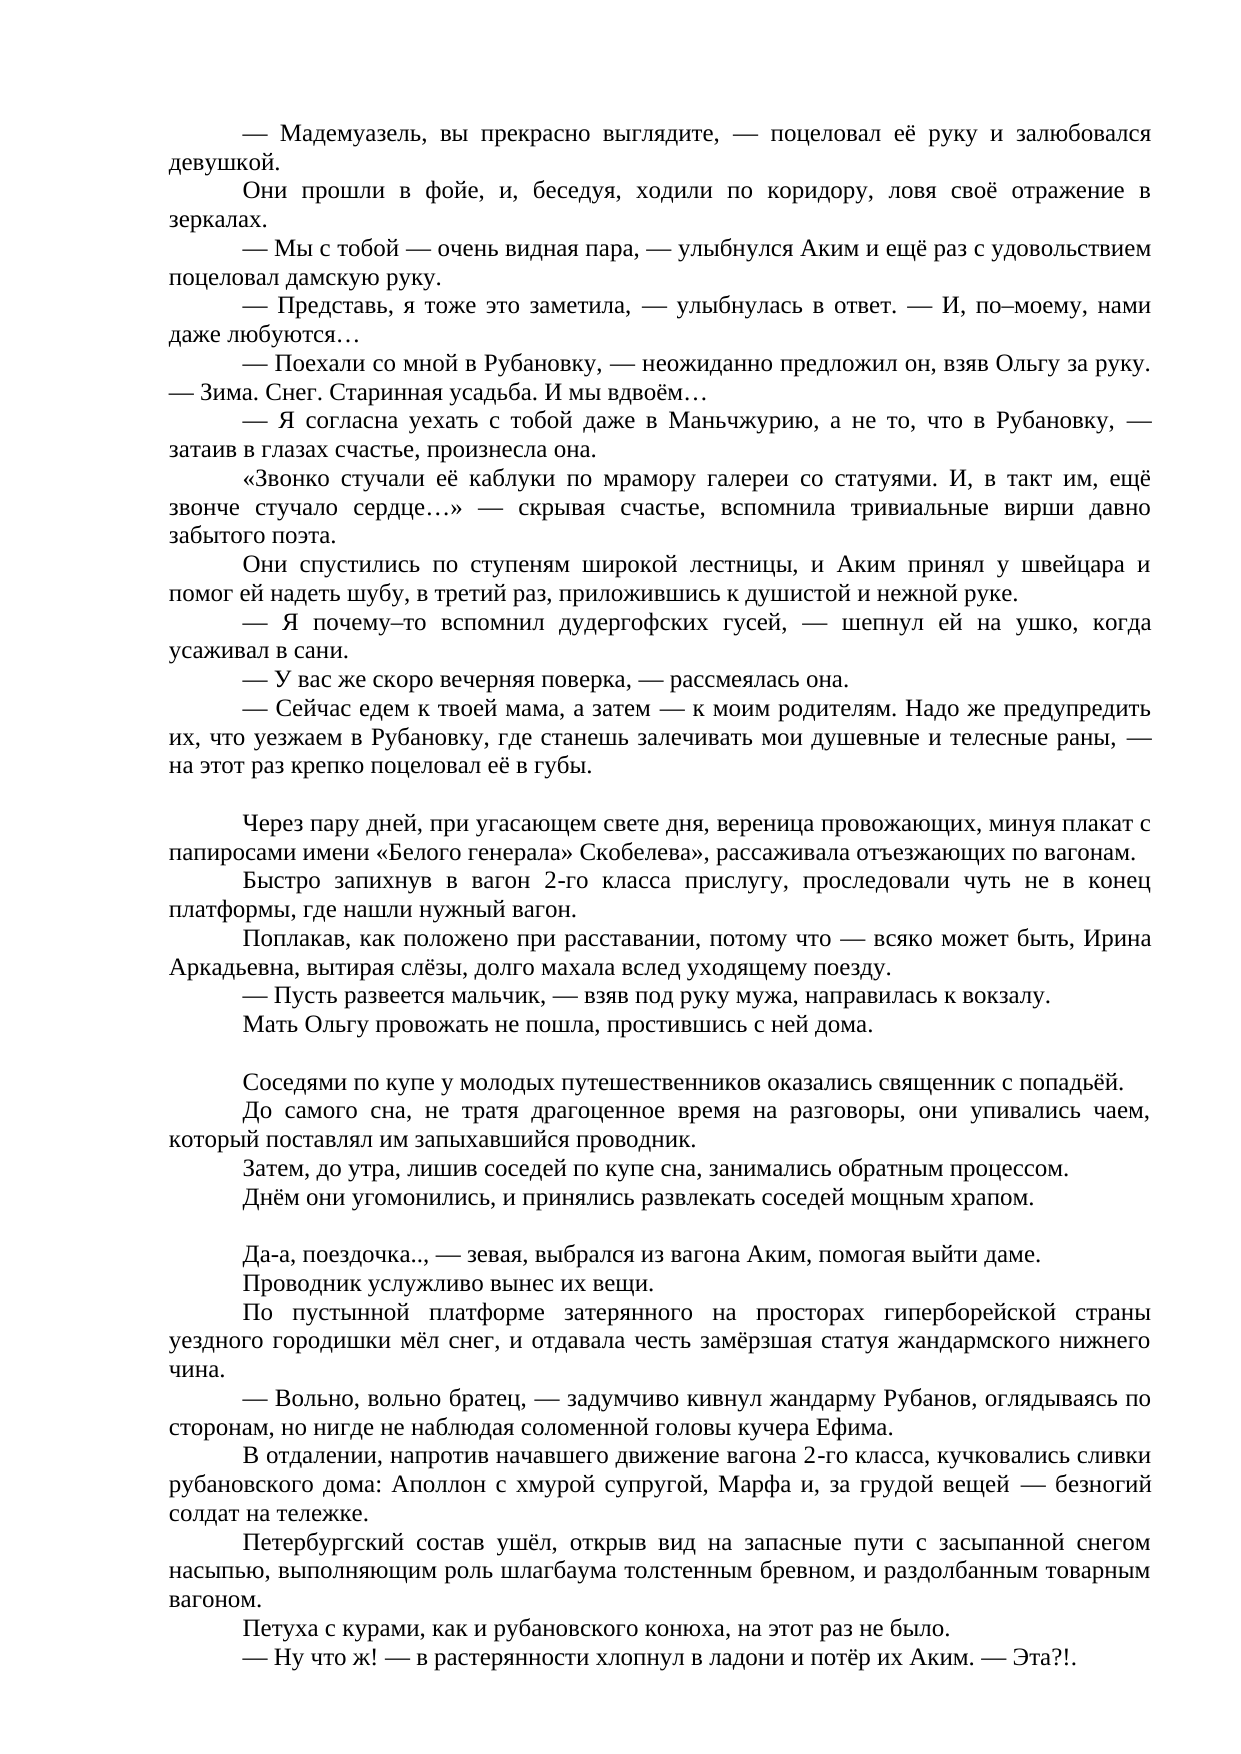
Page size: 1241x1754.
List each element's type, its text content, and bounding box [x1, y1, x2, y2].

text — Поехали со мной в Рубановку, — неожиданно предложил он, взяв Ольгу за руку. — Зима. Снег. Старинная усадьба. И мы вдвоём… [169, 348, 1152, 406]
text Петербургский состав ушёл, открыв вид на запасные пути с засыпанной снегом насыпью, выполняющим роль шлагбаума толстенным бревном, и раздолбанным товарным вагоном. [169, 1527, 1152, 1613]
text — У вас же скоро вечерняя поверка, — рассмеялась она. [169, 664, 1152, 693]
text Затем, до утра, лишив соседей по купе сна, занимались обратным процессом. [169, 1153, 1152, 1182]
text — Сейчас едем к твоей мама, а затем — к моим родителям. Надо же предупредить их, что уезжаем в Рубановку, где станешь залечивать мои душевные и телесные раны, — на этот раз крепко поцеловал её в губы. [169, 693, 1152, 779]
text Они прошли в фойе, и, беседуя, ходили по коридору, ловя своё отражение в зеркалах. [169, 176, 1152, 233]
text Днём они угомонились, и принялись развлекать соседей мощным храпом. [169, 1182, 1152, 1211]
text Да-а, поездочка.., — зевая, выбрался из вагона Аким, помогая выйти даме. [169, 1239, 1152, 1268]
text В отдалении, напротив начавшего движение вагона 2‑го класса, кучковались сливки рубановского дома: Аполлон с хмурой супругой, Марфа и, за грудой вещей — безногий солдат на тележке. [169, 1441, 1152, 1527]
text «Звонко стучали её каблуки по мрамору галереи со статуями. И, в такт им, ещё звонче стучало сердце…» — скрывая счастье, вспомнила тривиальные вирши давно забытого поэта. [169, 463, 1152, 549]
text Быстро запихнув в вагон 2‑го класса прислугу, проследовали чуть не в конец платформы, где нашли нужный вагон. [169, 866, 1152, 923]
text — Пусть развеется мальчик, — взяв под руку мужа, направилась к вокзалу. [169, 981, 1152, 1009]
text — Представь, я тоже это заметила, — улыбнулась в ответ. — И, по–моему, нами даже любуются… [169, 291, 1152, 348]
text — Я почему–то вспомнил дудергофских гусей, — шепнул ей на ушко, когда усаживал в сани. [169, 607, 1152, 664]
text — Мы с тобой — очень видная пара, — улыбнулся Аким и ещё раз с удовольствием поцеловал дамскую руку. [169, 233, 1152, 291]
text Соседями по купе у молодых путешественников оказались священник с попадьёй. [169, 1067, 1152, 1096]
text — Мадемуазель, вы прекрасно выглядите, — поцеловал её руку и залюбовался девушкой. [169, 118, 1152, 176]
text — Вольно, вольно братец, — задумчиво кивнул жандарму Рубанов, оглядываясь по сторонам, но нигде не наблюдая соломенной головы кучера Ефима. [169, 1383, 1152, 1441]
text Они спустились по ступеням широкой лестницы, и Аким принял у швейцара и помог ей надеть шубу, в третий раз, приложившись к душистой и нежной руке. [169, 549, 1152, 607]
text Петуха с курами, как и рубановского конюха, на этот раз не было. [169, 1613, 1152, 1642]
text — Ну что ж! — в растерянности хлопнул в ладони и потёр их Аким. — Эта?!. [169, 1642, 1152, 1671]
text До самого сна, не тратя драгоценное время на разговоры, они упивались чаем, который поставлял им запыхавшийся проводник. [169, 1096, 1152, 1153]
text — Я согласна уехать с тобой даже в Маньчжурию, а не то, что в Рубановку, — затаив в глазах счастье, произнесла она. [169, 406, 1152, 463]
text Поплакав, как положено при расставании, потому что — всяко может быть, Ирина Аркадьевна, вытирая слёзы, долго махала вслед уходящему поезду. [169, 923, 1152, 981]
text Проводник услужливо вынес их вещи. [169, 1268, 1152, 1297]
text Мать Ольгу провожать не пошла, простившись с ней дома. [169, 1009, 1152, 1038]
text Через пару дней, при угасающем свете дня, вереница провожающих, минуя плакат с папиросами имени «Белого генерала» Скобелева», рассаживала отъезжающих по вагонам. [169, 808, 1152, 866]
text По пустынной платформе затерянного на просторах гиперборейской страны уездного городишки мёл снег, и отдавала честь замёрзшая статуя жандармского нижнего чина. [169, 1297, 1152, 1383]
